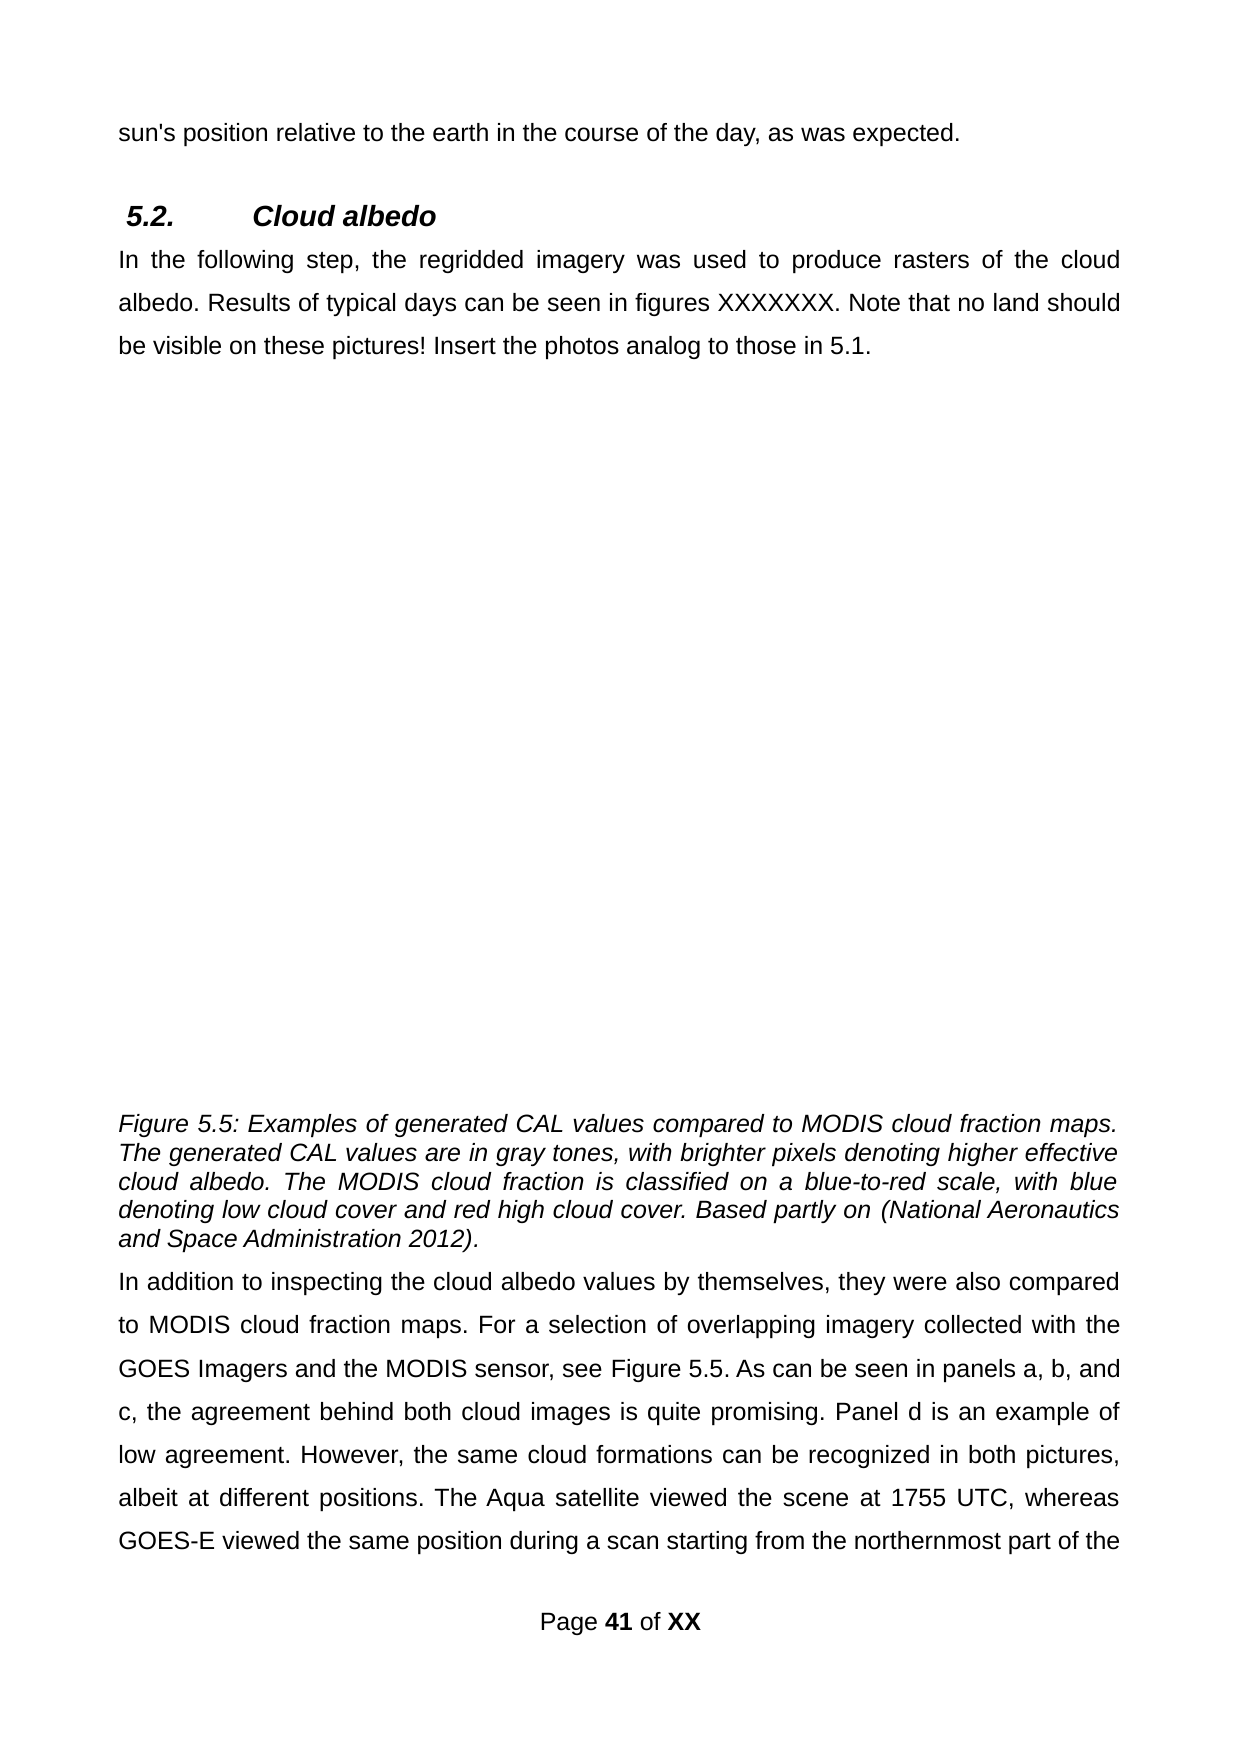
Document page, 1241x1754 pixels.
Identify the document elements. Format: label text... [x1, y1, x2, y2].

text In the following step, the regridded imagery was used to produce rasters of the cloud albedo. Results of typical days can be seen in figures XXXXXXX. Note that no land should be visible on these pictures! Insert the photos analog to those in 5.1. [118, 245, 1122, 360]
text Figure 5.5: Examples of generated CAL values compared to MODIS cloud fraction maps. The generated CAL values are in gray tones, with brighter pixels denoting higher effective cloud albedo. The MODIS cloud fraction is classified on a blue-to-red scale, with blue denoting low cloud cover and red high cloud cover. Based partly on (National Aeronautics and Space Administration 2012). [118, 399, 1122, 1253]
text In addition to inspecting the cloud albedo values by themselves, they were also compared to MODIS cloud fraction maps. For a selection of overlapping imagery collected with the GOES Imagers and the MODIS sensor, see Figure 5.5. As can be seen in panels a, b, and c, the agreement behind both cloud images is quite promising. Panel d is an example of low agreement. However, the same cloud formations can be recognized in both pictures, albeit at different positions. The Aqua satellite viewed the scene at 1755 UTC, whereas GOES-E viewed the same position during a scan starting from the northernmost part of the [118, 1253, 1122, 1555]
subtitle Cloud albedo [118, 199, 1122, 232]
text sun's position relative to the earth in the course of the day, as was expected. [118, 118, 1122, 147]
